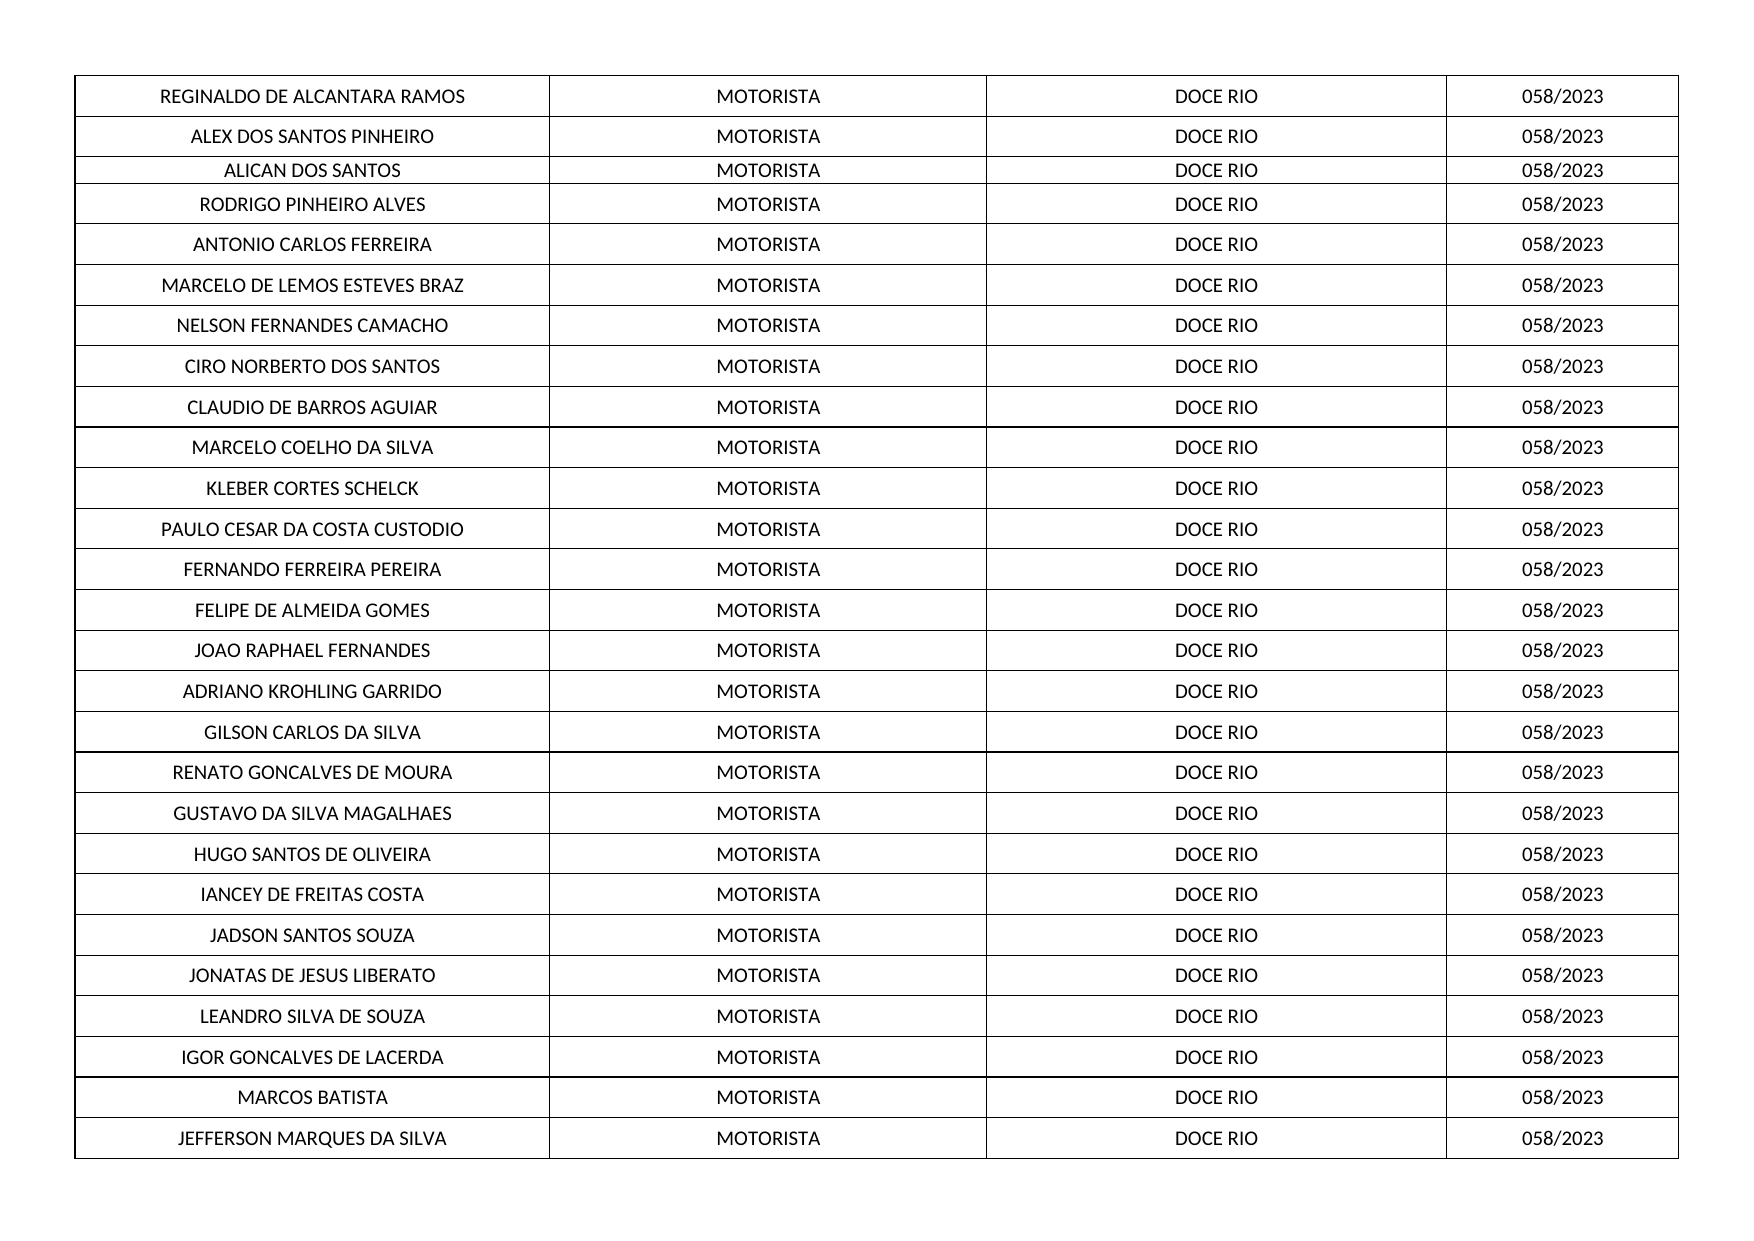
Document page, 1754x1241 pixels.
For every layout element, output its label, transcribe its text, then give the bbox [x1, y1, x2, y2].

table_cell 058/2023 [1447, 509, 1678, 548]
table_cell 058/2023 [1447, 590, 1678, 629]
table_cell FELIPE DE ALMEIDA GOMES [76, 590, 549, 629]
table_cell 058/2023 [1447, 1118, 1678, 1158]
table_cell IGOR GONCALVES DE LACERDA [76, 1037, 549, 1076]
table_cell DOCE RIO [987, 631, 1446, 670]
table_cell FERNANDO FERREIRA PEREIRA [76, 549, 549, 589]
table_cell ALEX DOS SANTOS PINHEIRO [76, 117, 549, 156]
table_cell DOCE RIO [987, 1037, 1446, 1076]
table_cell MOTORISTA [550, 915, 986, 954]
table_cell NELSON FERNANDES CAMACHO [76, 306, 549, 345]
table_cell MOTORISTA [550, 224, 986, 264]
table_cell DOCE RIO [987, 996, 1446, 1036]
table_cell DOCE RIO [987, 265, 1446, 304]
table_cell 058/2023 [1447, 671, 1678, 711]
table_cell MOTORISTA [550, 184, 986, 223]
table_cell MOTORISTA [550, 76, 986, 116]
table_cell 058/2023 [1447, 468, 1678, 508]
table_cell DOCE RIO [987, 590, 1446, 629]
table_cell MOTORISTA [550, 549, 986, 589]
table_cell 058/2023 [1447, 1037, 1678, 1076]
table_cell CIRO NORBERTO DOS SANTOS [76, 346, 549, 386]
table_cell 058/2023 [1447, 387, 1678, 426]
table_cell 058/2023 [1447, 306, 1678, 345]
table_cell MOTORISTA [550, 117, 986, 156]
table_cell DOCE RIO [987, 509, 1446, 548]
table_cell MOTORISTA [550, 265, 986, 304]
table_cell 058/2023 [1447, 956, 1678, 995]
table_cell RENATO GONCALVES DE MOURA [76, 753, 549, 792]
table_cell DOCE RIO [987, 915, 1446, 954]
table_cell MOTORISTA [550, 346, 986, 386]
table_cell DOCE RIO [987, 549, 1446, 589]
table_cell DOCE RIO [987, 468, 1446, 508]
table_cell MOTORISTA [550, 1118, 986, 1158]
table_cell HUGO SANTOS DE OLIVEIRA [76, 834, 549, 873]
table_cell MOTORISTA [550, 306, 986, 345]
table_cell 058/2023 [1447, 224, 1678, 264]
table_cell 058/2023 [1447, 996, 1678, 1036]
table_cell MOTORISTA [550, 428, 986, 467]
table_cell MOTORISTA [550, 1037, 986, 1076]
table_cell MARCELO DE LEMOS ESTEVES BRAZ [76, 265, 549, 304]
table_cell PAULO CESAR DA COSTA CUSTODIO [76, 509, 549, 548]
table_cell MOTORISTA [550, 874, 986, 914]
table_cell ANTONIO CARLOS FERREIRA [76, 224, 549, 264]
table_cell 058/2023 [1447, 428, 1678, 467]
table_cell DOCE RIO [987, 712, 1446, 751]
table_cell MOTORISTA [550, 956, 986, 995]
table_cell JONATAS DE JESUS LIBERATO [76, 956, 549, 995]
table_cell DOCE RIO [987, 1118, 1446, 1158]
table_cell MOTORISTA [550, 712, 986, 751]
table_cell MARCOS BATISTA [76, 1078, 549, 1117]
table_cell 058/2023 [1447, 265, 1678, 304]
table_cell DOCE RIO [987, 753, 1446, 792]
table_cell 058/2023 [1447, 712, 1678, 751]
table_cell DOCE RIO [987, 346, 1446, 386]
table_cell JEFFERSON MARQUES DA SILVA [76, 1118, 549, 1158]
table_cell DOCE RIO [987, 956, 1446, 995]
table_cell DOCE RIO [987, 117, 1446, 156]
table_cell MOTORISTA [550, 631, 986, 670]
table_cell DOCE RIO [987, 306, 1446, 345]
table_cell MOTORISTA [550, 509, 986, 548]
table_cell DOCE RIO [987, 224, 1446, 264]
table_cell 058/2023 [1447, 117, 1678, 156]
table_cell MOTORISTA [550, 157, 986, 183]
table_cell 058/2023 [1447, 631, 1678, 670]
table_cell DOCE RIO [987, 834, 1446, 873]
table_cell 058/2023 [1447, 834, 1678, 873]
table_cell 058/2023 [1447, 549, 1678, 589]
table_cell IANCEY DE FREITAS COSTA [76, 874, 549, 914]
table_cell CLAUDIO DE BARROS AGUIAR [76, 387, 549, 426]
table_cell DOCE RIO [987, 793, 1446, 833]
table_cell ALICAN DOS SANTOS [76, 157, 549, 183]
table_cell JADSON SANTOS SOUZA [76, 915, 549, 954]
table_cell RODRIGO PINHEIRO ALVES [76, 184, 549, 223]
table_cell 058/2023 [1447, 157, 1678, 183]
table_cell DOCE RIO [987, 184, 1446, 223]
table_cell 058/2023 [1447, 874, 1678, 914]
table_cell MOTORISTA [550, 387, 986, 426]
table_cell GUSTAVO DA SILVA MAGALHAES [76, 793, 549, 833]
table_cell DOCE RIO [987, 428, 1446, 467]
table_cell 058/2023 [1447, 346, 1678, 386]
table_cell DOCE RIO [987, 671, 1446, 711]
table_cell MOTORISTA [550, 1078, 986, 1117]
table_cell DOCE RIO [987, 1078, 1446, 1117]
table_cell 058/2023 [1447, 915, 1678, 954]
table_cell GILSON CARLOS DA SILVA [76, 712, 549, 751]
table_cell MOTORISTA [550, 590, 986, 629]
table_cell DOCE RIO [987, 157, 1446, 183]
table_cell ADRIANO KROHLING GARRIDO [76, 671, 549, 711]
table_cell MOTORISTA [550, 793, 986, 833]
table_cell MARCELO COELHO DA SILVA [76, 428, 549, 467]
table_cell 058/2023 [1447, 753, 1678, 792]
table_cell JOAO RAPHAEL FERNANDES [76, 631, 549, 670]
table_cell LEANDRO SILVA DE SOUZA [76, 996, 549, 1036]
table_cell KLEBER CORTES SCHELCK [76, 468, 549, 508]
table_cell 058/2023 [1447, 793, 1678, 833]
table_cell MOTORISTA [550, 834, 986, 873]
table_cell 058/2023 [1447, 1078, 1678, 1117]
table_cell DOCE RIO [987, 76, 1446, 116]
table_cell MOTORISTA [550, 468, 986, 508]
table_cell MOTORISTA [550, 753, 986, 792]
table_cell 058/2023 [1447, 76, 1678, 116]
table_cell REGINALDO DE ALCANTARA RAMOS [76, 76, 549, 116]
table_cell DOCE RIO [987, 387, 1446, 426]
table_cell MOTORISTA [550, 996, 986, 1036]
table_cell MOTORISTA [550, 671, 986, 711]
table_cell 058/2023 [1447, 184, 1678, 223]
table_cell DOCE RIO [987, 874, 1446, 914]
